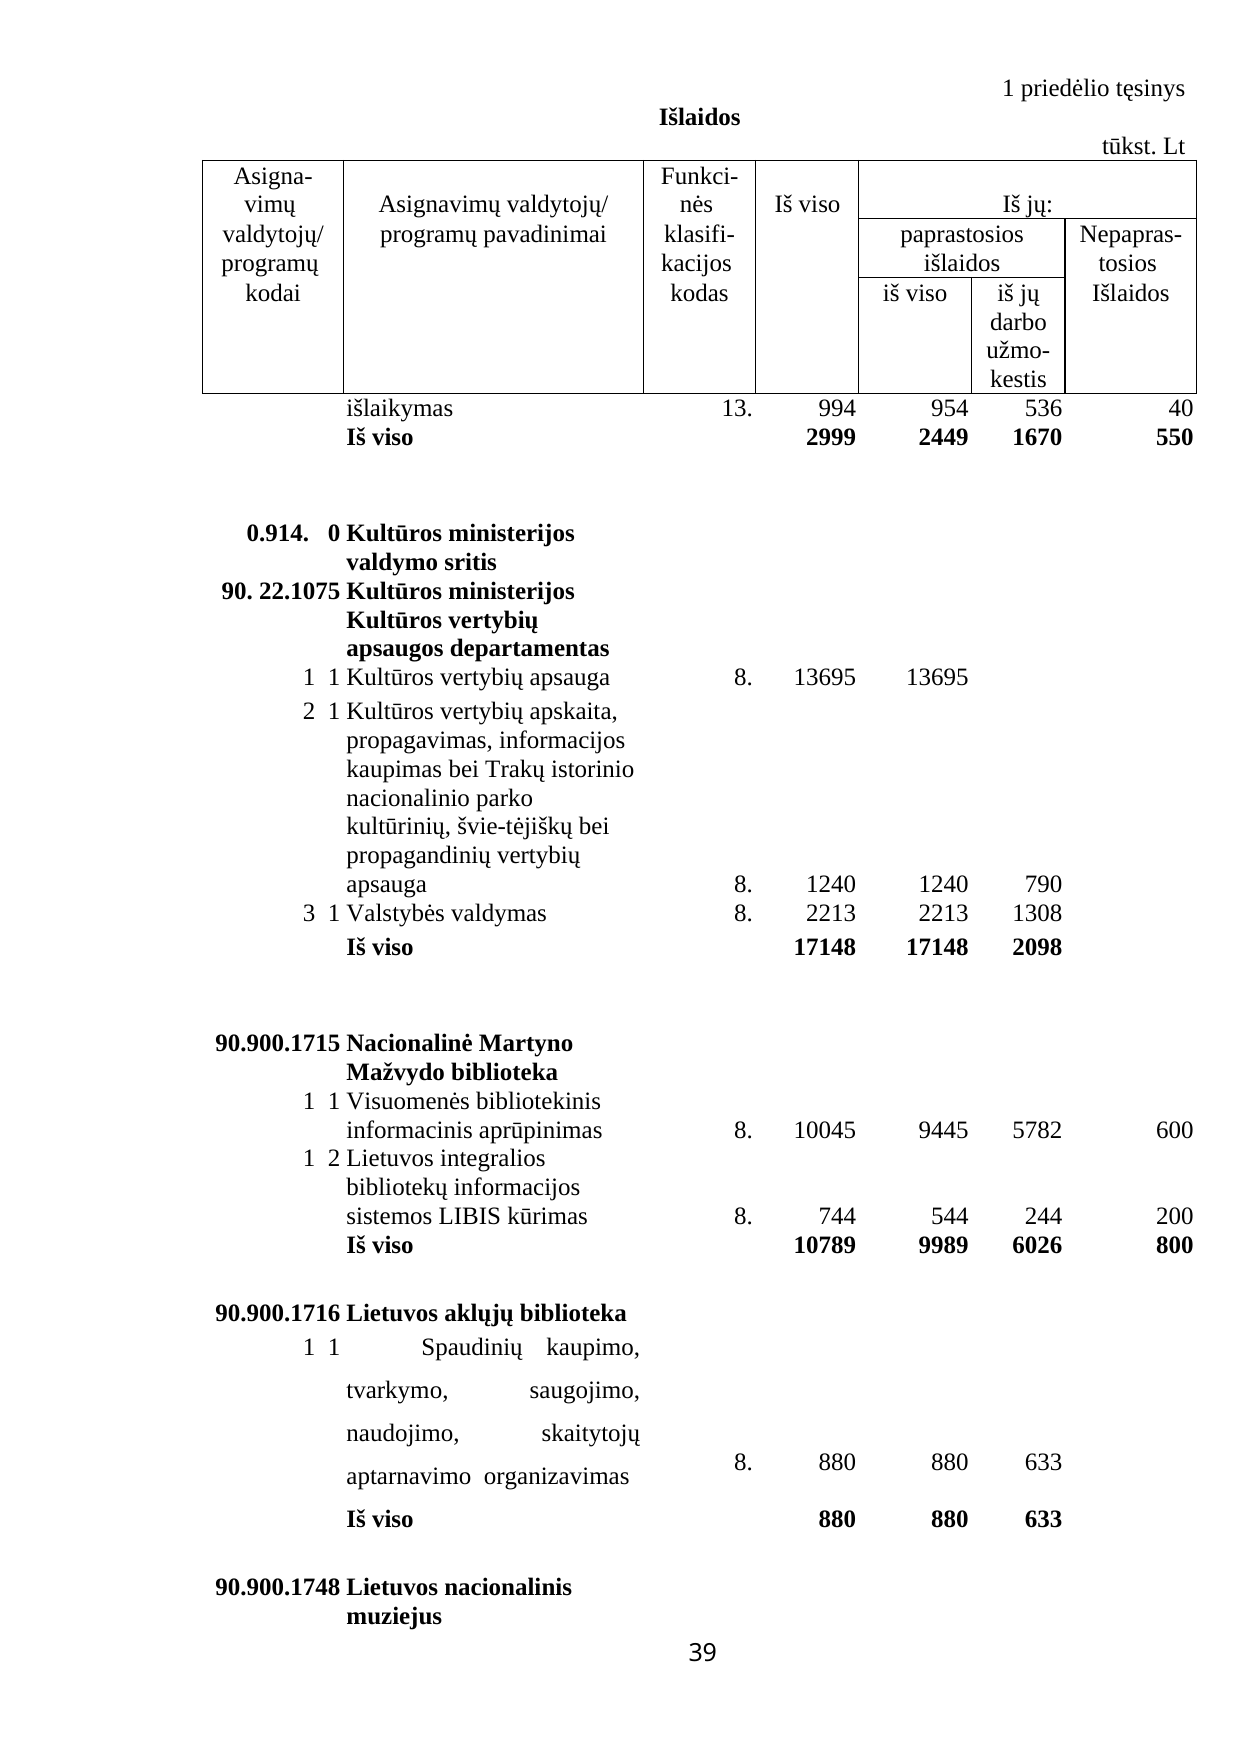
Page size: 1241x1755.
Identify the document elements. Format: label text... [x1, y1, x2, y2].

table_cell [859, 576, 971, 662]
table_cell [643, 1029, 756, 1086]
table_cell 13695 [859, 662, 971, 696]
table_cell 6026 [971, 1230, 1065, 1264]
table_cell [643, 1504, 756, 1538]
table_cell [859, 1029, 971, 1086]
table_cell 17148 [756, 932, 859, 966]
table_cell [1065, 1264, 1196, 1298]
table_cell [643, 932, 756, 966]
table_cell 2213 [756, 898, 859, 932]
table_cell [971, 966, 1065, 1028]
table_cell [859, 1539, 971, 1572]
table_cell 633 [971, 1332, 1065, 1504]
table_cell 1 2 [203, 1144, 343, 1230]
table_cell Iš viso [343, 1230, 643, 1264]
table_cell 17148 [859, 932, 971, 966]
table_cell [203, 422, 343, 456]
table_cell iš viso [859, 278, 971, 393]
table_cell 2098 [971, 932, 1065, 966]
table_cell 1308 [971, 898, 1065, 932]
table_cell 536 [971, 394, 1065, 422]
table_cell 5782 [971, 1086, 1065, 1143]
table_cell [756, 576, 859, 662]
table_cell Valstybės valdymas [343, 898, 643, 932]
table_cell 13. [643, 394, 756, 422]
table_cell 790 [971, 696, 1065, 898]
table_cell Asignavimų valdytojų/ [344, 161, 643, 218]
table_cell 244 [971, 1144, 1065, 1230]
table_cell [971, 1573, 1065, 1630]
table_cell [971, 1264, 1065, 1298]
table_cell [203, 1264, 343, 1298]
table_header 1 priedėlio tęsinys [203, 74, 1196, 102]
table_cell [203, 456, 343, 518]
table_cell 1 1 [203, 1332, 343, 1504]
table_cell 2449 [859, 422, 971, 456]
table_cell [643, 966, 756, 1028]
table_cell Kultūros ministerijos Kultūros vertybių apsaugos departamentas [343, 576, 643, 662]
table_cell 8. [643, 696, 756, 898]
table_cell 3 1 [203, 898, 343, 932]
table_cell [643, 456, 756, 518]
table_cell [971, 1298, 1065, 1332]
table_cell 8. [643, 898, 756, 932]
table_cell 13695 [756, 662, 859, 696]
table_cell Iš viso [343, 422, 643, 456]
table_cell [756, 966, 859, 1028]
table_cell [643, 1264, 756, 1298]
table_cell 8. [643, 1332, 756, 1504]
table_cell klasifi-kacijos [644, 218, 755, 277]
table_cell kodas [644, 277, 755, 393]
table_cell [756, 456, 859, 518]
table_cell [859, 1298, 971, 1332]
table_cell 544 [859, 1144, 971, 1230]
table_cell [203, 394, 343, 422]
table_cell [756, 218, 858, 277]
table_cell 600 [1065, 1086, 1196, 1143]
table_cell Kultūros vertybių apskaita, propagavimas, informacijos kaupimas bei Trakų istorinio nacionalinio parko kultūrinių, švie-tėjiškų bei propagandinių vertybių apsauga [343, 696, 643, 898]
table_cell 1670 [971, 422, 1065, 456]
table_cell [643, 1573, 756, 1630]
table_cell Lietuvos integralios bibliotekų informacijos sistemos LIBIS kūrimas [343, 1144, 643, 1230]
table_cell [643, 422, 756, 456]
table_cell [971, 662, 1065, 696]
table_cell 10045 [756, 1086, 859, 1143]
table_cell [756, 1264, 859, 1298]
table_cell 1240 [859, 696, 971, 898]
table_cell 633 [971, 1504, 1065, 1538]
table_cell tūkst. Lt [203, 131, 1196, 160]
table_cell 550 [1065, 422, 1196, 456]
table_cell Kultūros ministerijos valdymo sritis [343, 519, 643, 576]
table_cell [859, 966, 971, 1028]
table_cell 800 [1065, 1230, 1196, 1264]
table_cell [859, 456, 971, 518]
table_cell kodai [203, 277, 343, 393]
table_cell [203, 1230, 343, 1264]
table_cell [1065, 966, 1196, 1028]
table_cell [1065, 1573, 1196, 1630]
table_cell išlaikymas [343, 394, 643, 422]
table_cell [756, 519, 859, 576]
table_cell [203, 932, 343, 966]
table_cell Išlaidos [203, 102, 1196, 131]
table_cell Iš jų: [859, 161, 1196, 218]
table_cell [343, 1539, 643, 1572]
table_cell Kultūros vertybių apsauga [343, 662, 643, 696]
table_cell [971, 456, 1065, 518]
table_cell 8. [643, 662, 756, 696]
table_cell 954 [859, 394, 971, 422]
table_cell 8. [643, 1144, 756, 1230]
table_cell [1065, 519, 1196, 576]
table_cell 880 [859, 1332, 971, 1504]
table_cell [756, 1029, 859, 1086]
table_cell 90.900.1715 [203, 1029, 343, 1086]
table_cell [203, 1504, 343, 1538]
table_cell [643, 1230, 756, 1264]
table_cell [756, 1573, 859, 1630]
table_cell iš jų darbo užmo-kestis [972, 278, 1064, 393]
table_cell 90.900.1748 [203, 1573, 343, 1630]
table_cell [859, 1264, 971, 1298]
table_cell [756, 277, 858, 393]
table_cell paprastosios išlaidos [859, 219, 1064, 277]
table_cell 880 [756, 1332, 859, 1504]
table_cell 1 1 [203, 662, 343, 696]
table_cell 10789 [756, 1230, 859, 1264]
table_cell Iš viso [343, 1504, 643, 1538]
table_cell 200 [1065, 1144, 1196, 1230]
table_cell 880 [756, 1504, 859, 1538]
table_cell [643, 576, 756, 662]
table_cell 744 [756, 1144, 859, 1230]
table_cell programų pavadinimai [344, 218, 643, 277]
table_cell [859, 1573, 971, 1630]
table_cell [1065, 932, 1196, 966]
table_cell [203, 1539, 343, 1572]
table_cell Asigna-vimų [203, 161, 343, 218]
table_cell [971, 519, 1065, 576]
table_cell 40 [1065, 394, 1196, 422]
table_cell [971, 1539, 1065, 1572]
table_cell [1065, 1332, 1196, 1504]
table_cell Visuomenės bibliotekinis informacinis aprūpinimas [343, 1086, 643, 1143]
table_cell [643, 1539, 756, 1572]
table_cell 1 1 [203, 1086, 343, 1143]
table_cell valdytojų/ programų [203, 218, 343, 277]
table_cell [643, 1298, 756, 1332]
table_cell [1065, 696, 1196, 898]
table_cell [1065, 456, 1196, 518]
table_cell [343, 456, 643, 518]
table_cell Lietuvos nacionalinis muziejus [343, 1573, 643, 1630]
table_cell Nepapras-tosios [1066, 219, 1196, 277]
table_cell [1065, 1504, 1196, 1538]
table_cell [1065, 662, 1196, 696]
table_cell [1065, 1298, 1196, 1332]
table_cell 9445 [859, 1086, 971, 1143]
table_cell 2999 [756, 422, 859, 456]
table_cell [343, 1264, 643, 1298]
table_cell 8. [643, 1086, 756, 1143]
table_cell [1065, 898, 1196, 932]
table_cell [343, 966, 643, 1028]
table_cell Iš viso [756, 161, 858, 218]
table_cell 9989 [859, 1230, 971, 1264]
table_cell Nacionalinė Martyno Mažvydo biblioteka [343, 1029, 643, 1086]
table_cell 90.900.1716 [203, 1298, 343, 1332]
table_cell Funkci-nės [644, 161, 755, 218]
table_cell 1240 [756, 696, 859, 898]
table_cell 880 [859, 1504, 971, 1538]
table_cell [1065, 1539, 1196, 1572]
table_cell [344, 277, 643, 393]
table_cell [971, 1029, 1065, 1086]
table_cell 90. 22.1075 [203, 576, 343, 662]
table_cell Išlaidos [1066, 277, 1196, 393]
table_cell Spaudinių kaupimo, tvarkymo, saugojimo, naudojimo, skaitytojų aptarnavimo organizavimas [343, 1332, 643, 1504]
table_cell [971, 576, 1065, 662]
table_cell 0.914. 0 [203, 519, 343, 576]
table_cell [1065, 576, 1196, 662]
table_cell [756, 1539, 859, 1572]
table_cell Iš viso [343, 932, 643, 966]
table_cell Lietuvos aklųjų biblioteka [343, 1298, 643, 1332]
table_cell 994 [756, 394, 859, 422]
table_cell [203, 966, 343, 1028]
table_cell [859, 519, 971, 576]
table_cell 2213 [859, 898, 971, 932]
table_cell 2 1 [203, 696, 343, 898]
table_cell [1065, 1029, 1196, 1086]
table_cell [756, 1298, 859, 1332]
table_cell [643, 519, 756, 576]
